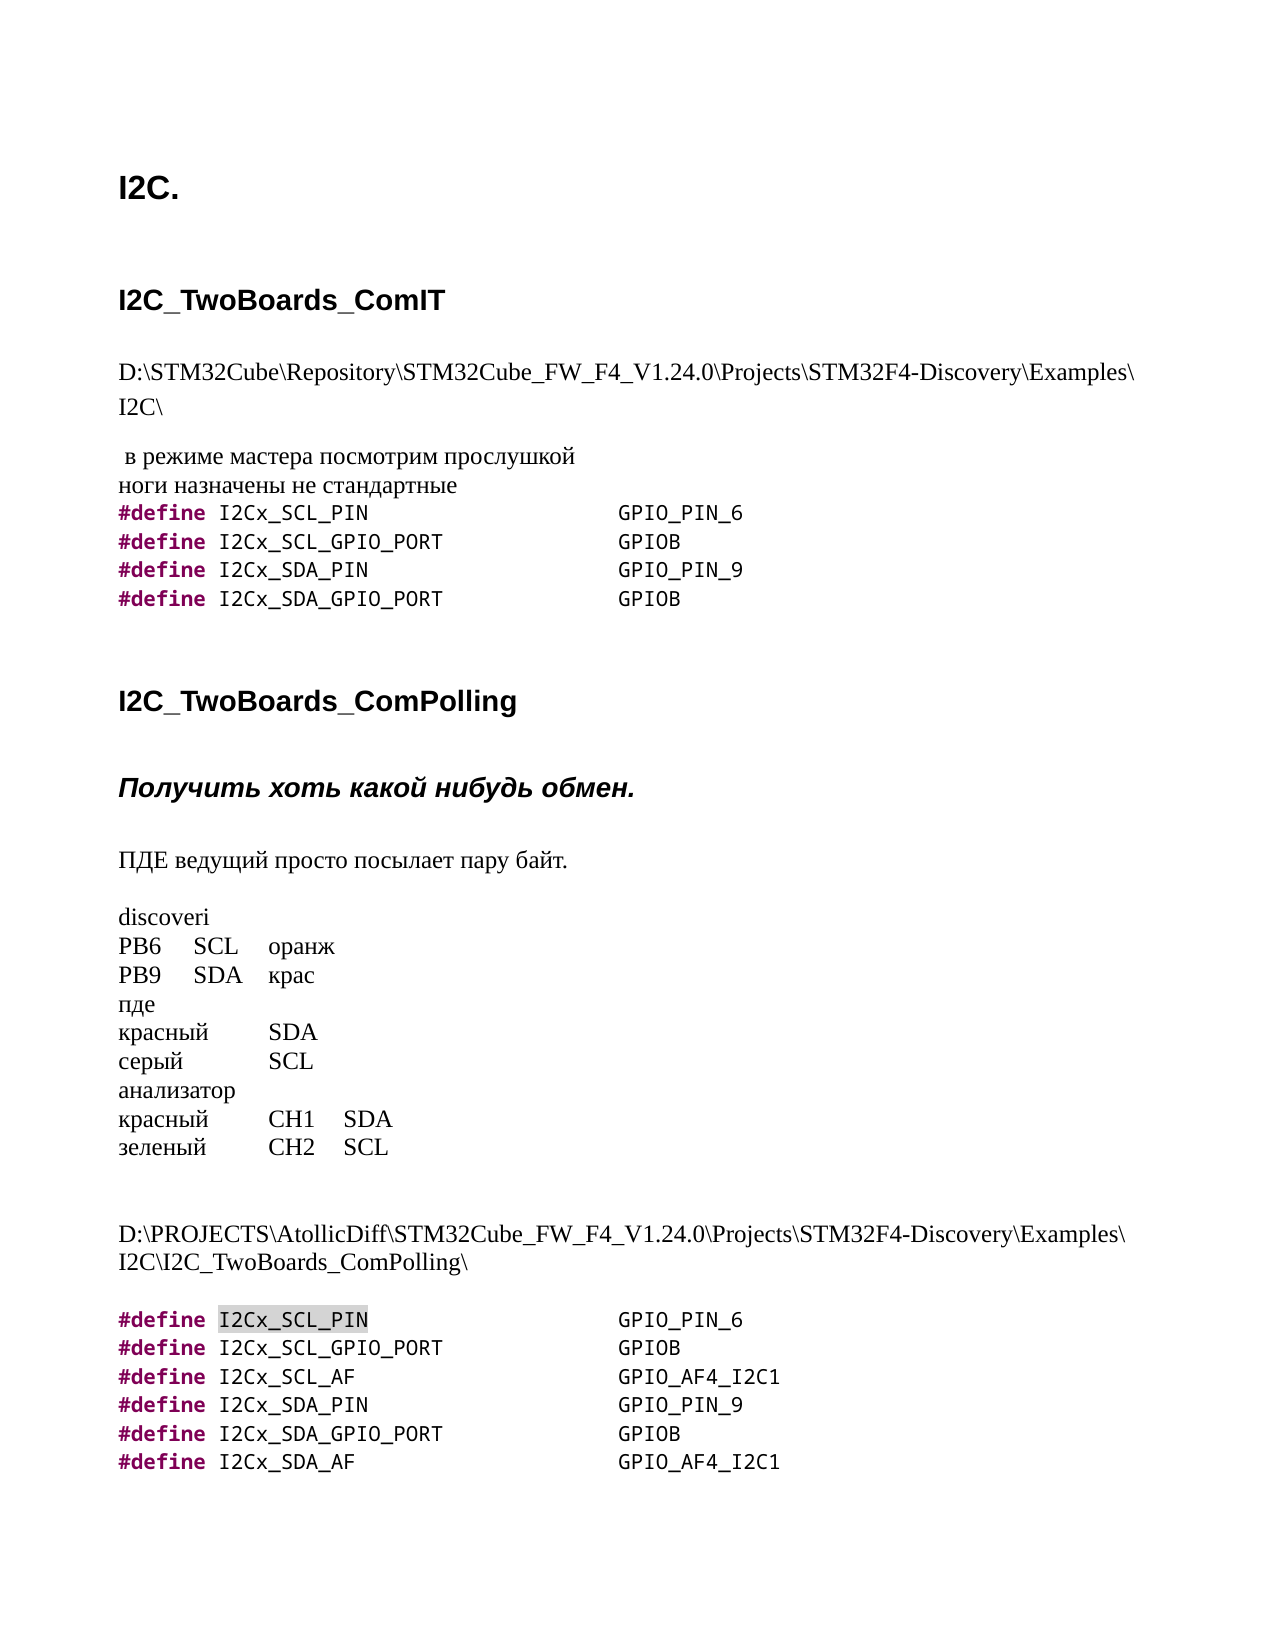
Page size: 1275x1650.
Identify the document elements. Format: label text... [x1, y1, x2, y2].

text #define I2Cx_SDA_AF GPIO_AF4_I2C1 [118, 1447, 1157, 1476]
subtitle Получить хоть какой нибудь обмен. [118, 772, 1157, 804]
text в режиме мастера посмотрим прослушкой [118, 441, 1157, 470]
text ПДЕ ведущий просто посылает пару байт. [118, 845, 1157, 874]
text зеленый CH2 SCL [118, 1132, 1157, 1161]
text красный CH1 SDA [118, 1104, 1157, 1132]
text #define I2Cx_SCL_PIN GPIO_PIN_6 [118, 1305, 1157, 1333]
text #define I2Cx_SDA_PIN GPIO_PIN_9 [118, 1390, 1157, 1419]
text красный SDA [118, 1017, 1157, 1046]
text PB9 SDA крас [118, 960, 1157, 989]
text анализатор [118, 1075, 1157, 1104]
text серый SCL [118, 1046, 1157, 1075]
text #define I2Cx_SCL_GPIO_PORT GPIOB [118, 527, 1157, 555]
text #define I2Cx_SDA_GPIO_PORT GPIOB [118, 584, 1157, 612]
text D:\STM32Cube\Repository\STM32Cube_FW_F4_V1.24.0\Projects\STM32F4-Discovery\Examples\I2C\ [118, 357, 1157, 421]
text D:\PROJECTS\AtollicDiff\STM32Cube_FW_F4_V1.24.0\Projects\STM32F4-Discovery\Examples\I2C\I2C_TwoBoards_ComPolling\ [118, 1219, 1157, 1276]
text #define I2Cx_SCL_AF GPIO_AF4_I2C1 [118, 1362, 1157, 1390]
text PB6 SCL оранж [118, 931, 1157, 960]
text #define I2Cx_SCL_PIN GPIO_PIN_6 [118, 498, 1157, 527]
subtitle I2C_TwoBoards_ComPolling [118, 684, 1157, 718]
text #define I2Cx_SDA_PIN GPIO_PIN_9 [118, 555, 1157, 584]
text #define I2Cx_SDA_GPIO_PORT GPIOB [118, 1419, 1157, 1447]
subtitle I2C. [118, 168, 1157, 206]
subtitle I2C_TwoBoards_ComIT [118, 282, 1157, 316]
text #define I2Cx_SCL_GPIO_PORT GPIOB [118, 1333, 1157, 1362]
text discoveri [118, 902, 1157, 931]
text ноги назначены не стандартные [118, 470, 1157, 498]
text пде [118, 989, 1157, 1017]
